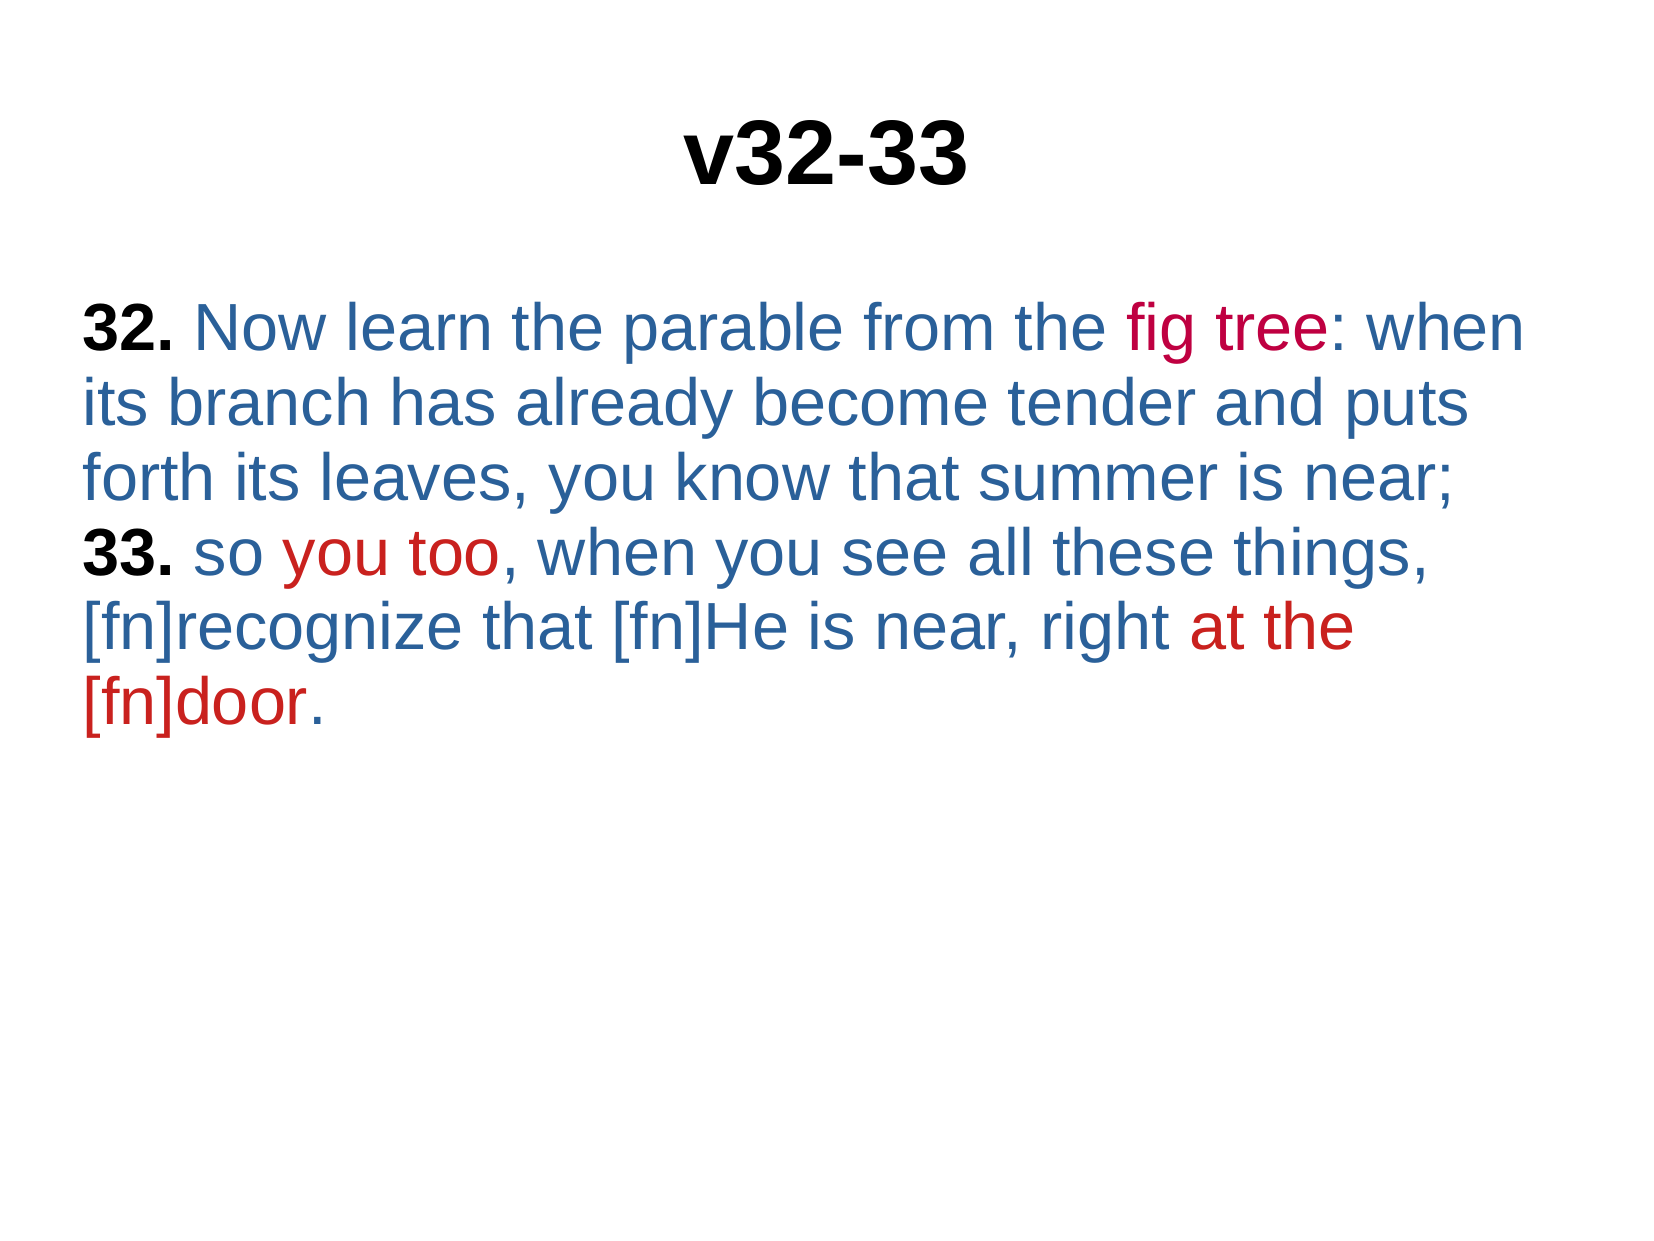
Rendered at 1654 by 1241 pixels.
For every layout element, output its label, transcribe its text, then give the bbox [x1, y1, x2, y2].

list 32. Now learn the parable from the fig tree: when its branch has already become tender and puts forth its leaves, you know that summer is near; 33. so you too, when you see all these things, [fn]recognize that [fn]He is near, right at the [fn]door. [82, 290, 1571, 1010]
title v32-33 [82, 49, 1571, 257]
